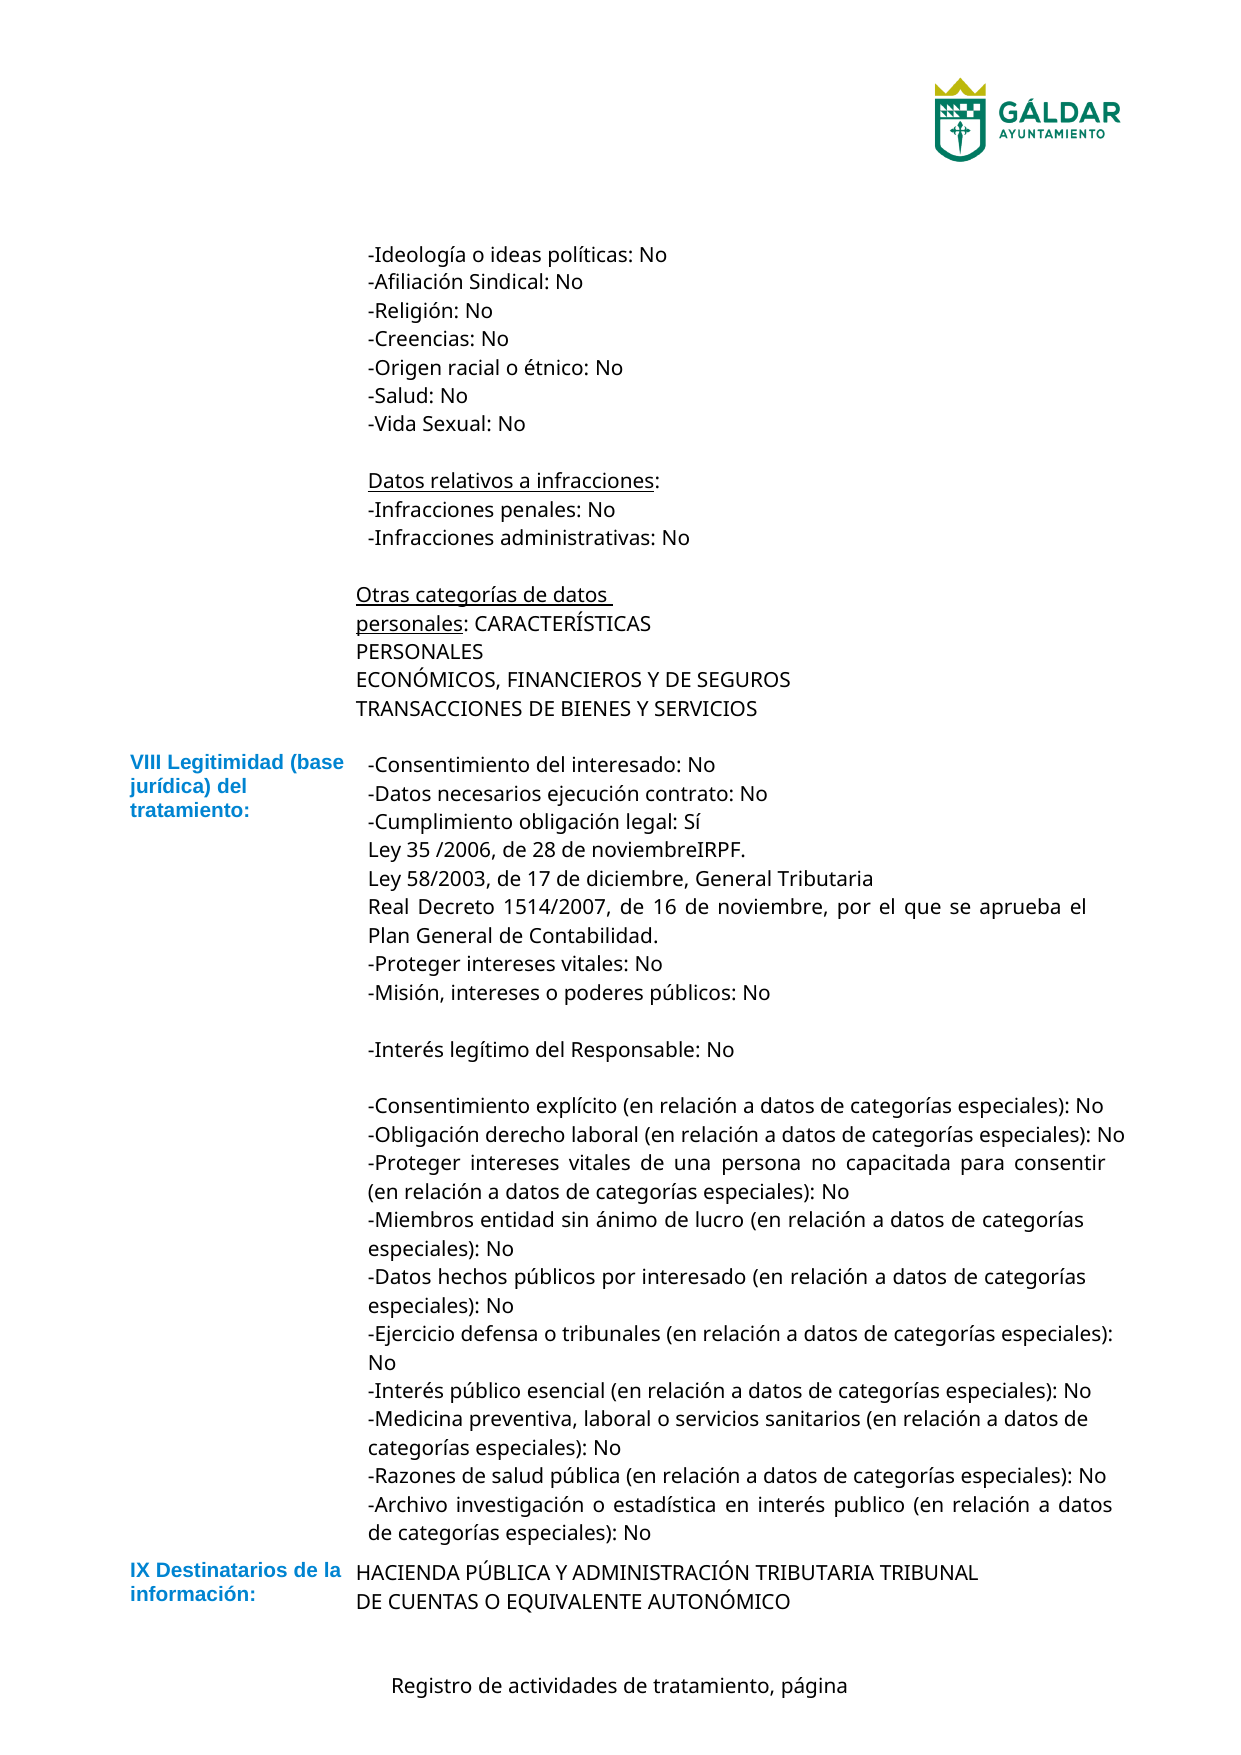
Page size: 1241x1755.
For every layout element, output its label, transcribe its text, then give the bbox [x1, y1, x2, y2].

table_cell IX Destinatarios de la información: [109, 1547, 356, 1618]
table_header [109, 244, 356, 722]
table_cell HACIENDA PÚBLICA Y ADMINISTRACIÓN TRIBUTARIA TRIBUNAL DE CUENTAS O EQUIVALENTE AUTONÓMICO [356, 1547, 1132, 1618]
table_cell -Consentimiento del interesado: No -Datos necesarios ejecución contrato: No -Cumplimiento obligación legal: Sí Ley 35 /2006, de 28 de noviembreIRPF. Ley 58/2003, de 17 de diciembre, General Tributaria Real Decreto 1514/2007, de 16 de noviembre, por el que se aprueba el Plan General de Contabilidad. -Proteger intereses vitales: No -Misión, intereses o poderes públicos: No -Interés legítimo del Responsable: No -Consentimiento explícito (en relación a datos de categorías especiales): No -Obligación derecho laboral (en relación a datos de categorías especiales): No -Proteger intereses vitales de una persona no capacitada para consentir (en relación a datos de categorías especiales): No -Miembros entidad sin ánimo de lucro (en relación a datos de categorías especiales): No -Datos hechos públicos por interesado (en relación a datos de categorías especiales): No -Ejercicio defensa o tribunales (en relación a datos de categorías especiales): No -Interés público esencial (en relación a datos de categorías especiales): No -Medicina preventiva, laboral o servicios sanitarios (en relación a datos de categorías especiales): No -Razones de salud pública (en relación a datos de categorías especiales): No -Archivo investigación o estadística en interés publico (en relación a datos de categorías especiales): No [356, 723, 1132, 1547]
table_cell VIII Legitimidad (base jurídica) del tratamiento: [109, 723, 356, 1547]
table_header -Ideología o ideas políticas: No -Afiliación Sindical: No -Religión: No -Creencias: No -Origen racial o étnico: No -Salud: No -Vida Sexual: No Datos relativos a infracciones: -Infracciones penales: No -Infracciones administrativas: No Otras categorías de datos personales: CARACTERÍSTICAS PERSONALES ECONÓMICOS, FINANCIEROS Y DE SEGUROS TRANSACCIONES DE BIENES Y SERVICIOS [356, 244, 1132, 722]
